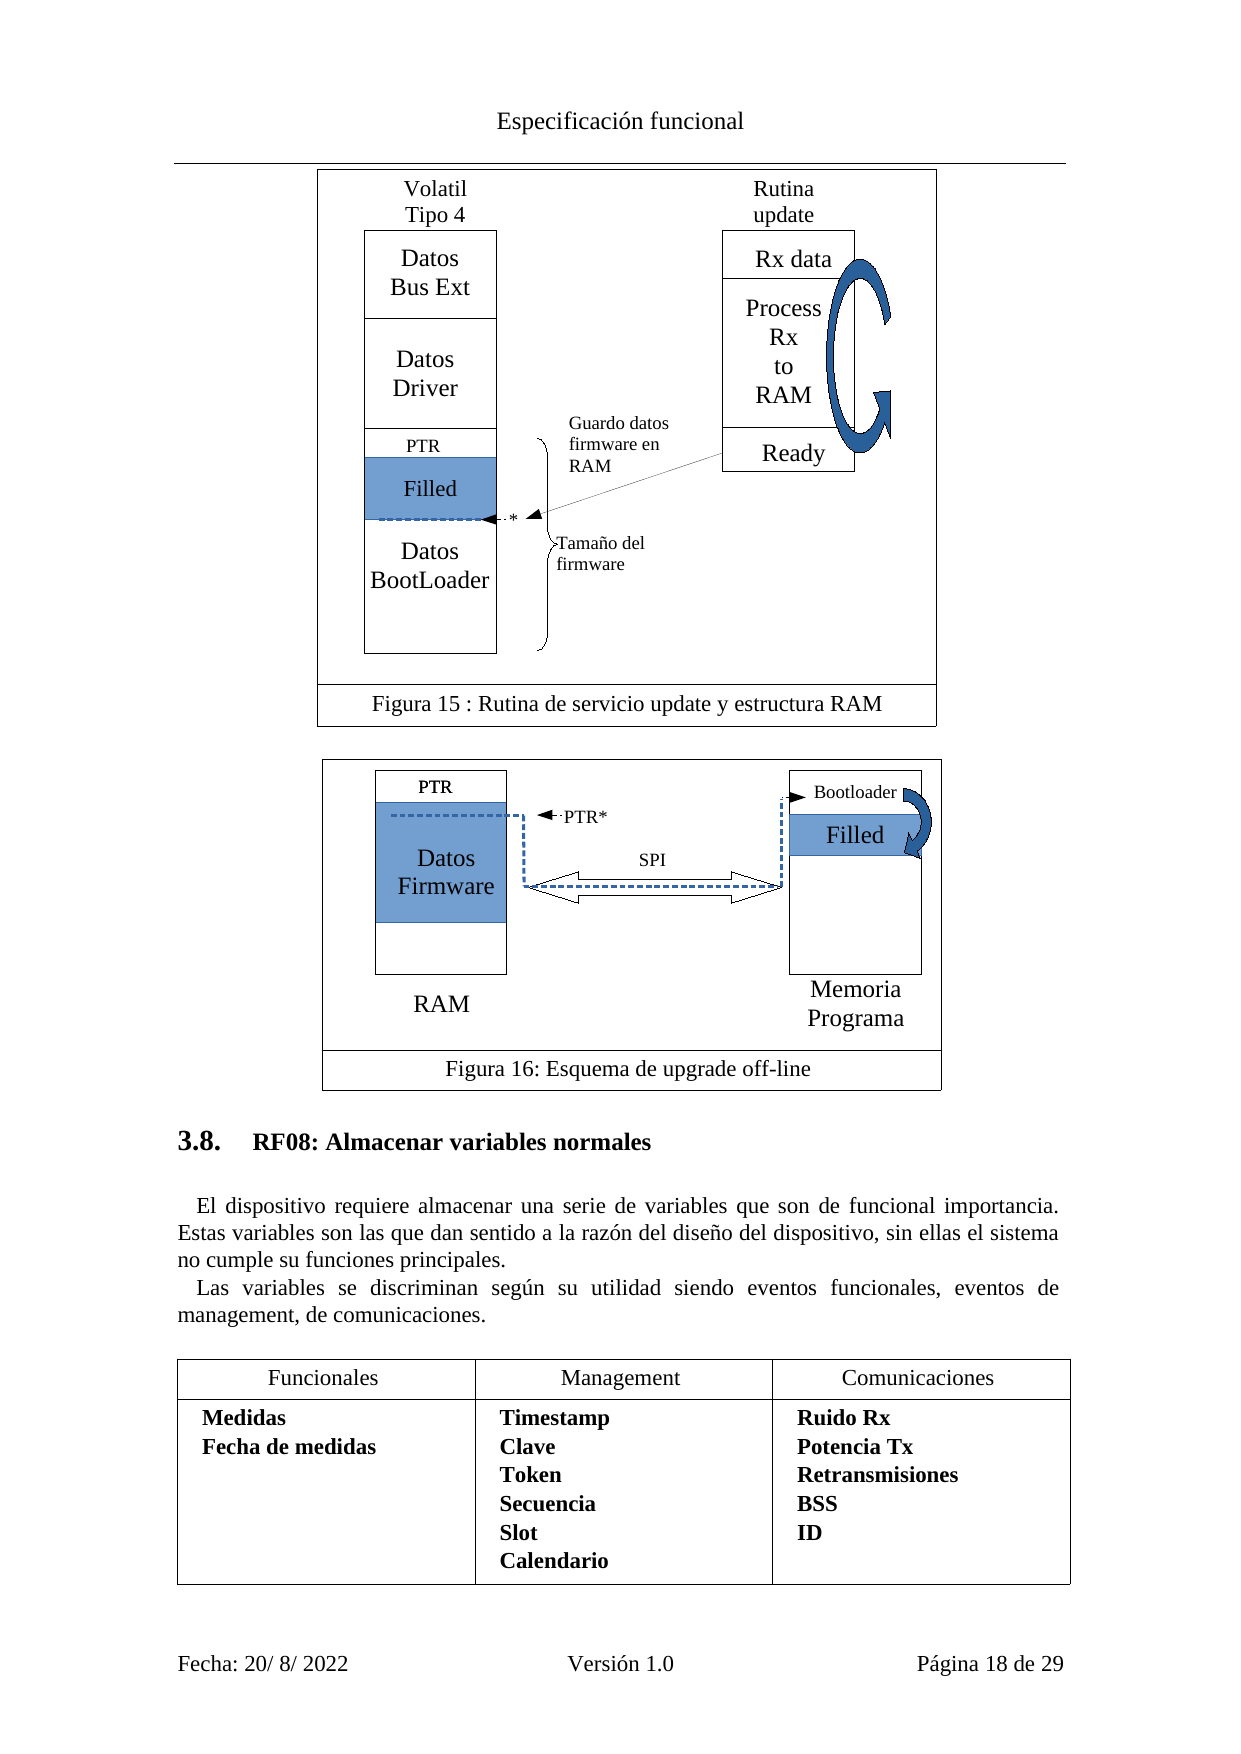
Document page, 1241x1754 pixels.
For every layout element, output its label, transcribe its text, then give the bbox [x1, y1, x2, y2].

table_cell Ruido Rx Potencia Tx Retransmisiones BSS ID [773, 1400, 1070, 1584]
table_cell Medidas Fecha de medidas [178, 1400, 475, 1584]
table_header Comunicaciones [773, 1360, 1070, 1399]
table_header [318, 170, 936, 684]
table_cell Figura 15 : Rutina de servicio update y estructura RAM [318, 685, 936, 726]
table_header Management [476, 1360, 772, 1399]
subtitle RF08: Almacenar variables normales [177, 1123, 1061, 1156]
table_cell Timestamp Clave Token Secuencia Slot Calendario [476, 1400, 772, 1584]
table_cell Figura 16: Esquema de upgrade off-line [323, 1051, 941, 1089]
table_header Funcionales [178, 1360, 475, 1399]
text Las variables se discriminan según su utilidad siendo eventos funcionales, eventos de management, de comunicaciones. [177, 1274, 1061, 1328]
text El dispositivo requiere almacenar una serie de variables que son de funcional importancia. Estas variables son las que dan sentido a la razón del diseño del dispositivo, sin ellas el sistema no cumple su funciones principales. [177, 1192, 1061, 1272]
table_header [323, 760, 941, 1049]
